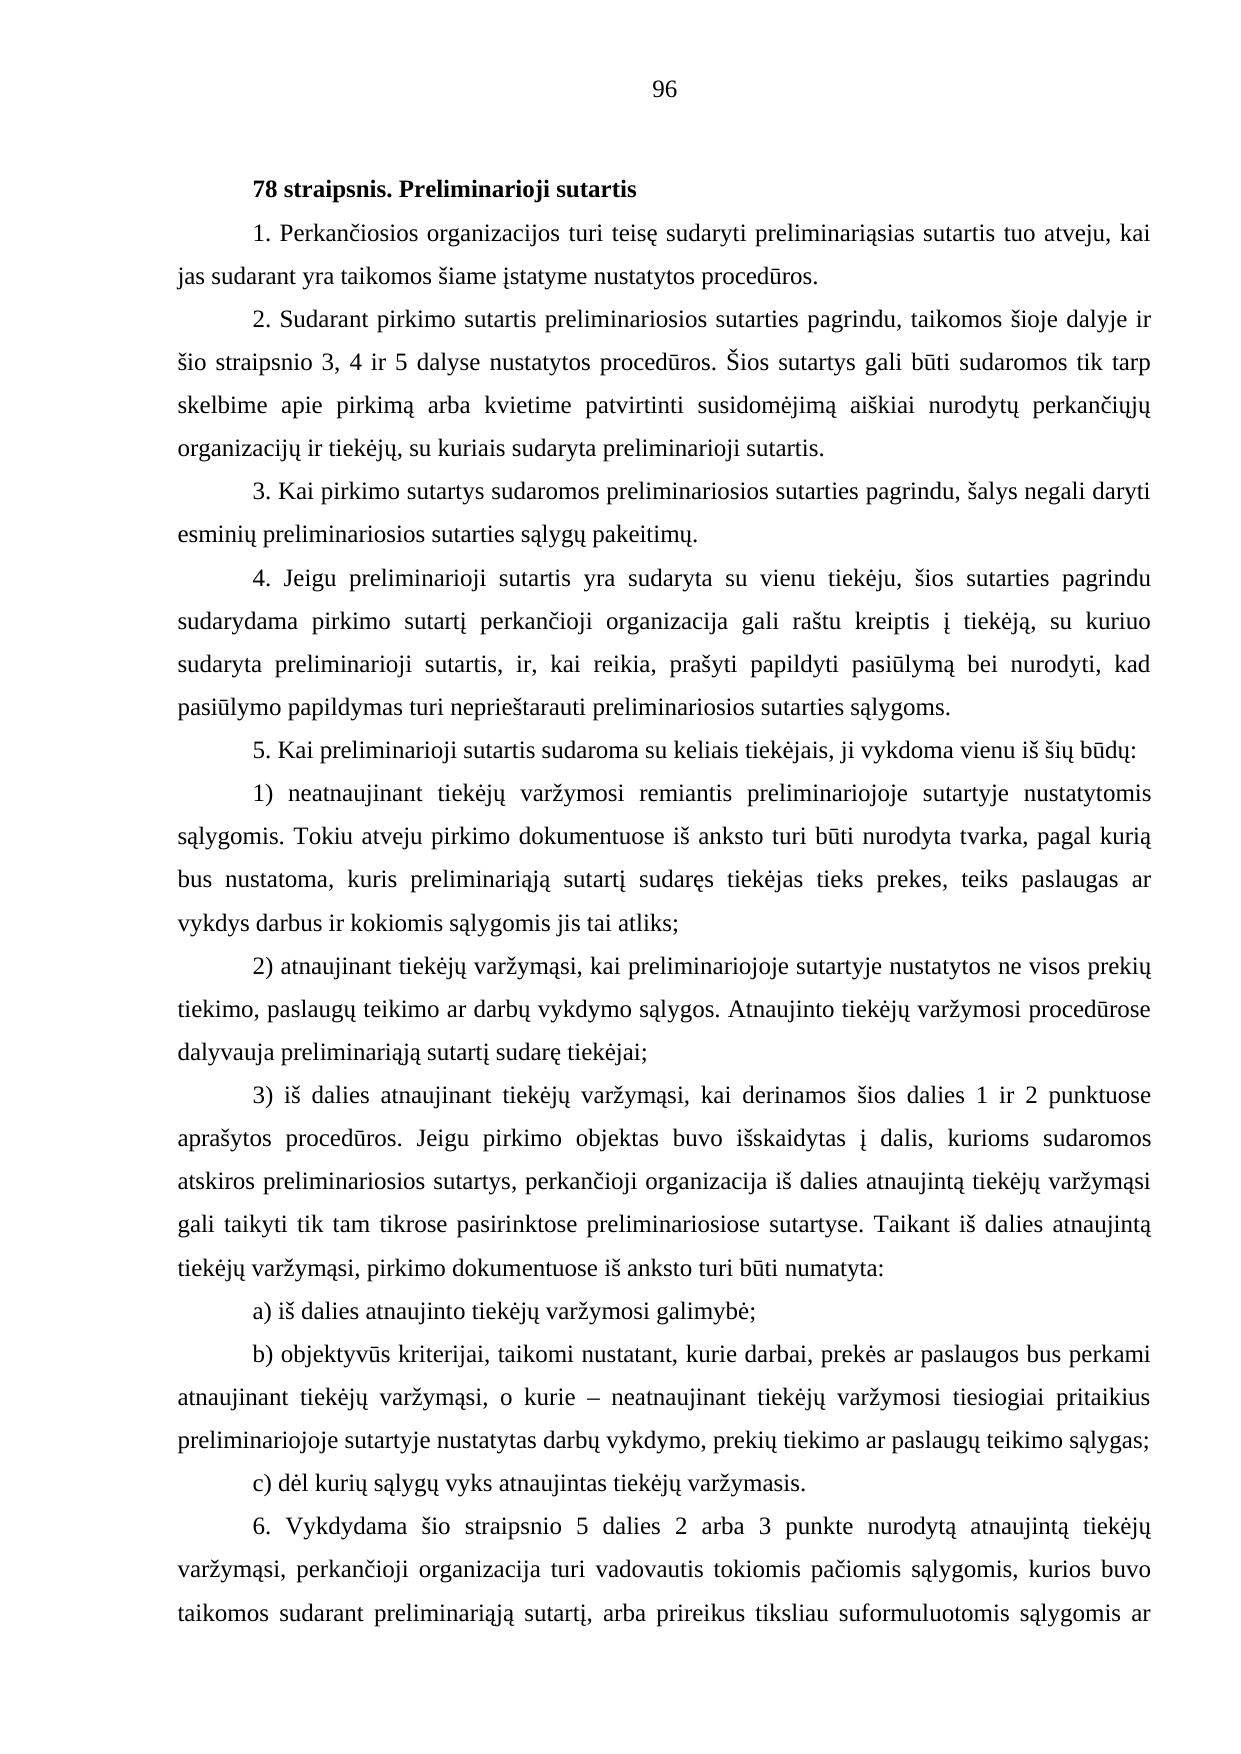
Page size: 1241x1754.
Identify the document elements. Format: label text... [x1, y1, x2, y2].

text b) objektyvūs kriterijai, taikomi nustatant, kurie darbai, prekės ar paslaugos bus perkami atnaujinant tiekėjų varžymąsi, o kurie – neatnaujinant tiekėjų varžymosi tiesiogiai pritaikius preliminariojoje sutartyje nustatytas darbų vykdymo, prekių tiekimo ar paslaugų teikimo sąlygas; [177, 1339, 1152, 1454]
text a) iš dalies atnaujinto tiekėjų varžymosi galimybė; [177, 1296, 1152, 1324]
text 1. Perkančiosios organizacijos turi teisę sudaryti preliminariąsias sutartis tuo atveju, kai jas sudarant yra taikomos šiame įstatyme nustatytos procedūros. [177, 218, 1152, 289]
text 2. Sudarant pirkimo sutartis preliminariosios sutarties pagrindu, taikomos šioje dalyje ir šio straipsnio 3, 4 ir 5 dalyse nustatytos procedūros. Šios sutartys gali būti sudaromos tik tarp skelbime apie pirkimą arba kvietime patvirtinti susidomėjimą aiškiai nurodytų perkančiųjų organizacijų ir tiekėjų, su kuriais sudaryta preliminarioji sutartis. [177, 304, 1152, 462]
text 1) neatnaujinant tiekėjų varžymosi remiantis preliminariojoje sutartyje nustatytomis sąlygomis. Tokiu atveju pirkimo dokumentuose iš anksto turi būti nurodyta tvarka, pagal kurią bus nustatoma, kuris preliminariąją sutartį sudaręs tiekėjas tieks prekes, teiks paslaugas ar vykdys darbus ir kokiomis sąlygomis jis tai atliks; [177, 778, 1152, 936]
text 4. Jeigu preliminarioji sutartis yra sudaryta su vienu tiekėju, šios sutarties pagrindu sudarydama pirkimo sutartį perkančioji organizacija gali raštu kreiptis į tiekėją, su kuriuo sudaryta preliminarioji sutartis, ir, kai reikia, prašyti papildyti pasiūlymą bei nurodyti, kad pasiūlymo papildymas turi neprieštarauti preliminariosios sutarties sąlygoms. [177, 563, 1152, 721]
text c) dėl kurių sąlygų vyks atnaujintas tiekėjų varžymasis. [177, 1468, 1152, 1497]
text 3) iš dalies atnaujinant tiekėjų varžymąsi, kai derinamos šios dalies 1 ir 2 punktuose aprašytos procedūros. Jeigu pirkimo objektas buvo išskaidytas į dalis, kurioms sudaromos atskiros preliminariosios sutartys, perkančioji organizacija iš dalies atnaujintą tiekėjų varžymąsi gali taikyti tik tam tikrose pasirinktose preliminariosiose sutartyse. Taikant iš dalies atnaujintą tiekėjų varžymąsi, pirkimo dokumentuose iš anksto turi būti numatyta: [177, 1080, 1152, 1281]
text 6. Vykdydama šio straipsnio 5 dalies 2 arba 3 punkte nurodytą atnaujintą tiekėjų varžymąsi, perkančioji organizacija turi vadovautis tokiomis pačiomis sąlygomis, kurios buvo taikomos sudarant preliminariąją sutartį, arba prireikus tiksliau suformuluotomis sąlygomis ar [177, 1511, 1152, 1626]
text 2) atnaujinant tiekėjų varžymąsi, kai preliminariojoje sutartyje nustatytos ne visos prekių tiekimo, paslaugų teikimo ar darbų vykdymo sąlygos. Atnaujinto tiekėjų varžymosi procedūrose dalyvauja preliminariąją sutartį sudarę tiekėjai; [177, 951, 1152, 1066]
text 3. Kai pirkimo sutartys sudaromos preliminariosios sutarties pagrindu, šalys negali daryti esminių preliminariosios sutarties sąlygų pakeitimų. [177, 476, 1152, 548]
text 5. Kai preliminarioji sutartis sudaroma su keliais tiekėjais, ji vykdoma vienu iš šių būdų: [177, 735, 1152, 764]
text 78 straipsnis. Preliminarioji sutartis [177, 174, 1152, 203]
